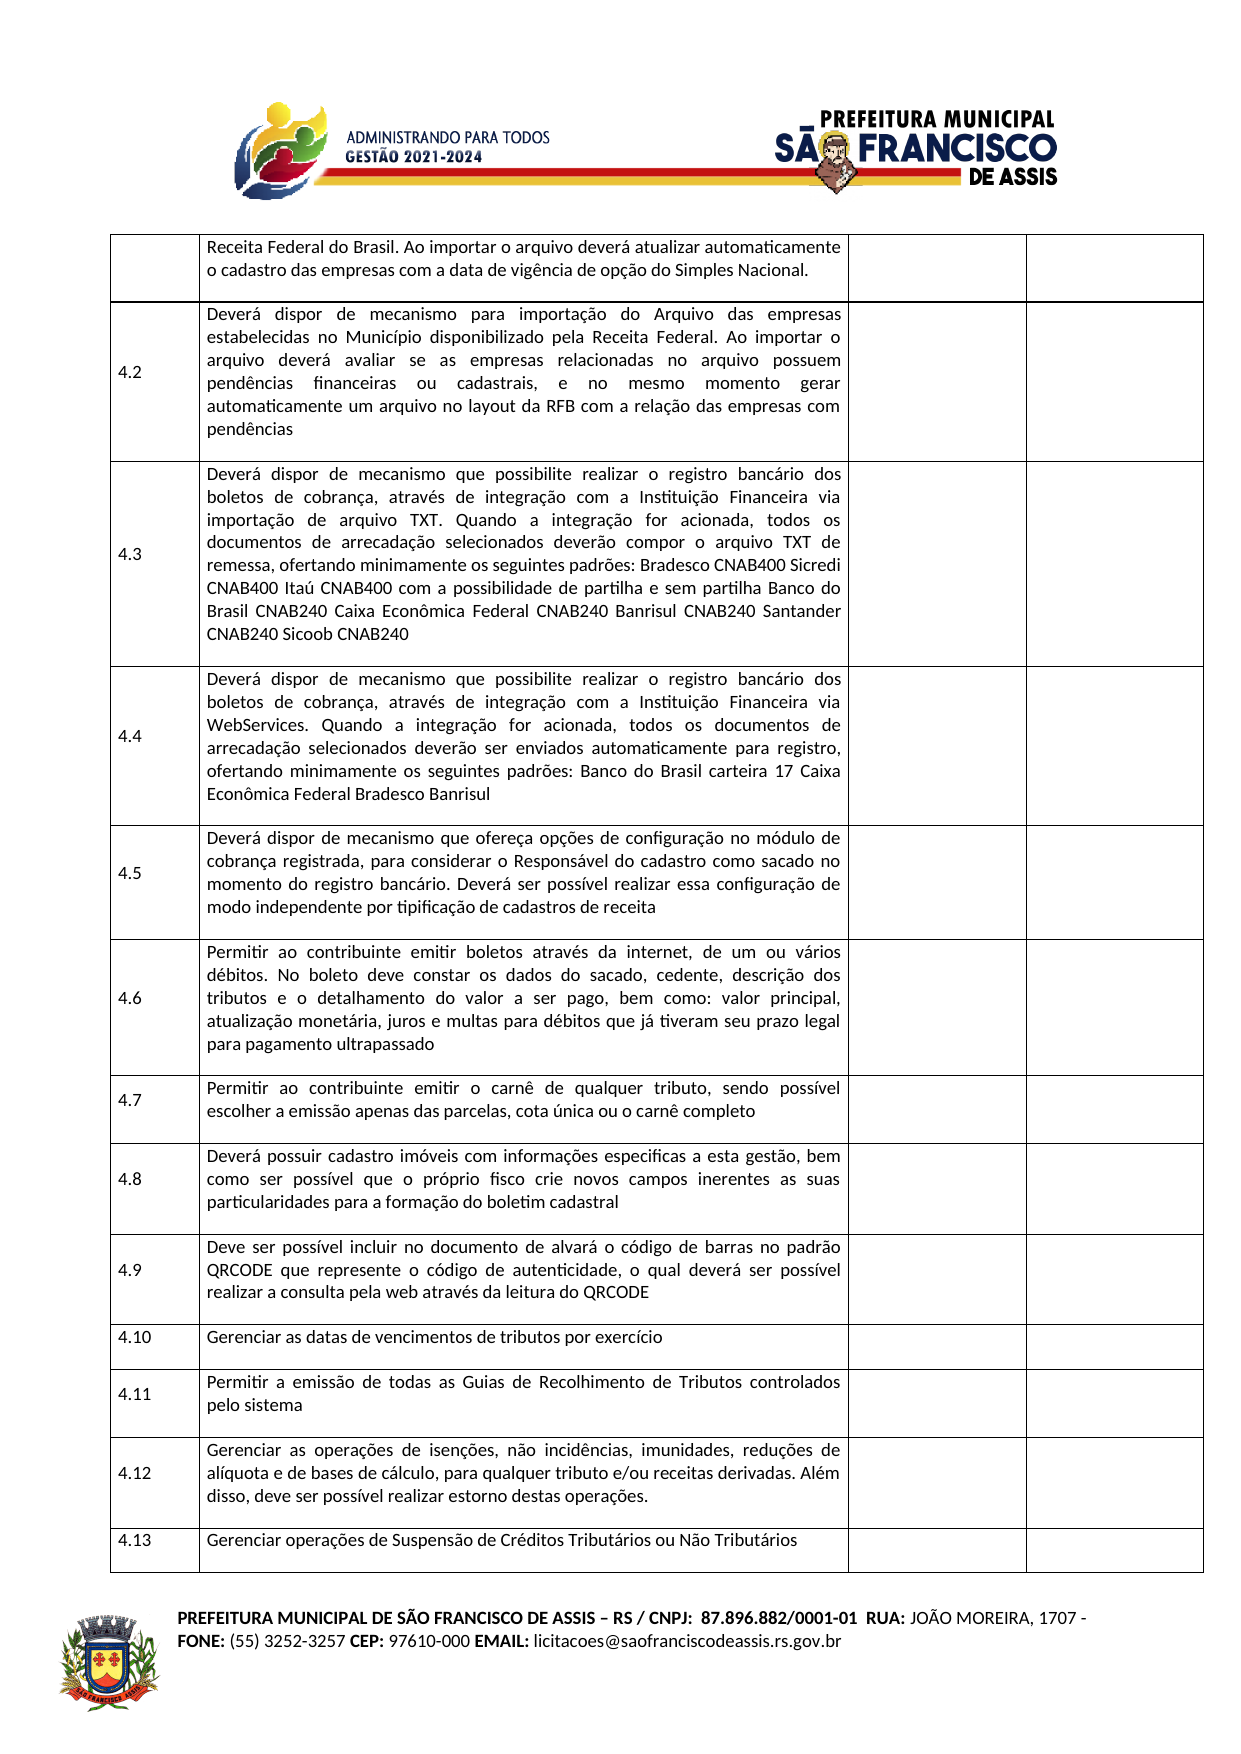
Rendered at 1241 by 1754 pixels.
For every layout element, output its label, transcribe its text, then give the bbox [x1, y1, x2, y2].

table_cell Deve ser possível incluir no documento de alvará o código de barras no padrão QRCODE que represente o código de autenticidade, o qual deverá ser possível realizar a consulta pela web através da leitura do QRCODE [200, 1235, 848, 1324]
table_cell Deverá dispor de mecanismo que possibilite realizar o registro bancário dos boletos de cobrança, através de integração com a Instituição Financeira via importação de arquivo TXT. Quando a integração for acionada, todos os documentos de arrecadação selecionados deverão compor o arquivo TXT de remessa, ofertando minimamente os seguintes padrões: Bradesco CNAB400 Sicredi CNAB400 Itaú CNAB400 com a possibilidade de partilha e sem partilha Banco do Brasil CNAB240 Caixa Econômica Federal CNAB240 Banrisul CNAB240 Santander CNAB240 Sicoob CNAB240 [200, 462, 848, 666]
table_cell Receita Federal do Brasil. Ao importar o arquivo deverá atualizar automaticamente o cadastro das empresas com a data de vigência de opção do Simples Nacional. [200, 235, 848, 301]
table_cell [849, 826, 1026, 939]
table_cell 4.11 [111, 1370, 199, 1437]
table_cell 4.13 [111, 1529, 199, 1572]
table_cell [1027, 667, 1203, 825]
table_cell 4.9 [111, 1235, 199, 1324]
table_cell [849, 1325, 1026, 1369]
table_cell 4.10 [111, 1325, 199, 1369]
table_cell Gerenciar as operações de isenções, não incidências, imunidades, reduções de alíquota e de bases de cálculo, para qualquer tributo e/ou receitas derivadas. Além disso, deve ser possível realizar estorno destas operações. [200, 1438, 848, 1527]
table_cell [111, 235, 199, 301]
table_cell [849, 940, 1026, 1075]
table_cell [849, 667, 1026, 825]
table_cell 4.12 [111, 1438, 199, 1527]
table_cell [1027, 940, 1203, 1075]
table_cell [849, 1438, 1026, 1527]
table_cell Gerenciar as datas de vencimentos de tributos por exercício [200, 1325, 848, 1369]
table_cell Deverá dispor de mecanismo que ofereça opções de configuração no módulo de cobrança registrada, para considerar o Responsável do cadastro como sacado no momento do registro bancário. Deverá ser possível realizar essa configuração de modo independente por tipificação de cadastros de receita [200, 826, 848, 939]
table_cell [849, 1370, 1026, 1437]
table_cell Permitir a emissão de todas as Guias de Recolhimento de Tributos controlados pelo sistema [200, 1370, 848, 1437]
table_cell Permitir ao contribuinte emitir boletos através da internet, de um ou vários débitos. No boleto deve constar os dados do sacado, cedente, descrição dos tributos e o detalhamento do valor a ser pago, bem como: valor principal, atualização monetária, juros e multas para débitos que já tiveram seu prazo legal para pagamento ultrapassado [200, 940, 848, 1075]
table_cell 4.3 [111, 462, 199, 666]
table_cell Deverá dispor de mecanismo que possibilite realizar o registro bancário dos boletos de cobrança, através de integração com a Instituição Financeira via WebServices. Quando a integração for acionada, todos os documentos de arrecadação selecionados deverão ser enviados automaticamente para registro, ofertando minimamente os seguintes padrões: Banco do Brasil carteira 17 Caixa Econômica Federal Bradesco Banrisul [200, 667, 848, 825]
table_cell [1027, 1370, 1203, 1437]
table_cell 4.2 [111, 303, 199, 461]
table_cell Deverá dispor de mecanismo para importação do Arquivo das empresas estabelecidas no Município disponibilizado pela Receita Federal. Ao importar o arquivo deverá avaliar se as empresas relacionadas no arquivo possuem pendências financeiras ou cadastrais, e no mesmo momento gerar automaticamente um arquivo no layout da RFB com a relação das empresas com pendências [200, 303, 848, 461]
table_cell [849, 303, 1026, 461]
table_cell 4.7 [111, 1076, 199, 1143]
table_cell [1027, 826, 1203, 939]
table_cell [1027, 235, 1203, 301]
table_cell [849, 1144, 1026, 1234]
table_cell [1027, 1529, 1203, 1572]
table_cell [849, 1076, 1026, 1143]
table_cell 4.8 [111, 1144, 199, 1234]
table_cell [1027, 303, 1203, 461]
table_cell [1027, 1144, 1203, 1234]
table_cell [1027, 462, 1203, 666]
table_cell [849, 1235, 1026, 1324]
table_cell 4.6 [111, 940, 199, 1075]
table_cell Permitir ao contribuinte emitir o carnê de qualquer tributo, sendo possível escolher a emissão apenas das parcelas, cota única ou o carnê completo [200, 1076, 848, 1143]
table_cell [1027, 1325, 1203, 1369]
table_cell Gerenciar operações de Suspensão de Créditos Tributários ou Não Tributários [200, 1529, 848, 1572]
table_cell [849, 462, 1026, 666]
table_cell [849, 1529, 1026, 1572]
table_cell Deverá possuir cadastro imóveis com informações especificas a esta gestão, bem como ser possível que o próprio fisco crie novos campos inerentes as suas particularidades para a formação do boletim cadastral [200, 1144, 848, 1234]
table_cell [1027, 1235, 1203, 1324]
table_cell [1027, 1076, 1203, 1143]
table_cell [1027, 1438, 1203, 1527]
table_cell [849, 235, 1026, 301]
table_cell 4.5 [111, 826, 199, 939]
table_cell 4.4 [111, 667, 199, 825]
